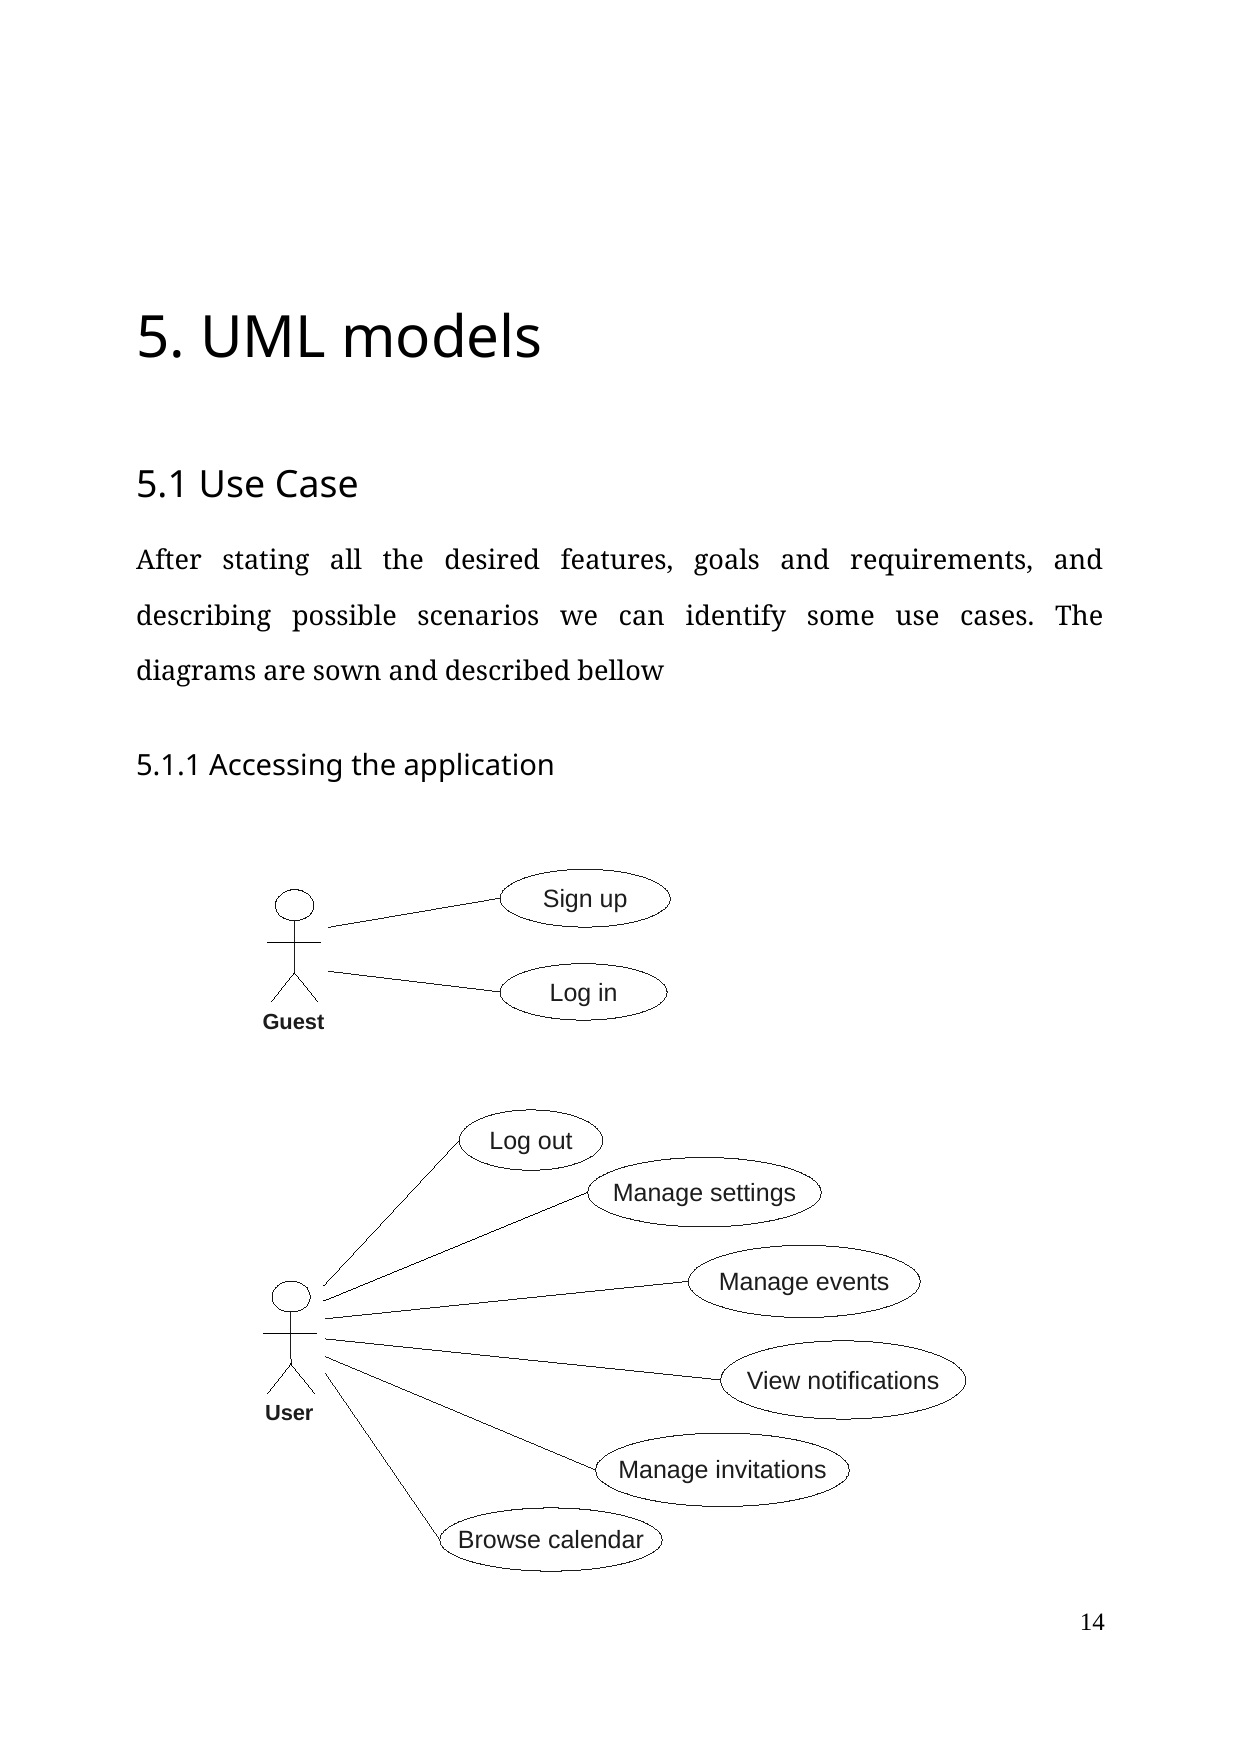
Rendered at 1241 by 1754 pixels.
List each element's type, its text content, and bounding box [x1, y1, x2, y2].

subtitle 5. UML models [136, 295, 1104, 375]
subtitle 5.1.1 Accessing the application [136, 744, 1104, 784]
subtitle 5.1 Use Case [136, 458, 1104, 509]
text After stating all the desired features, goals and requirements, and describing possible scenarios we can identify some use cases. The diagrams are sown and described bellow [136, 541, 1104, 688]
